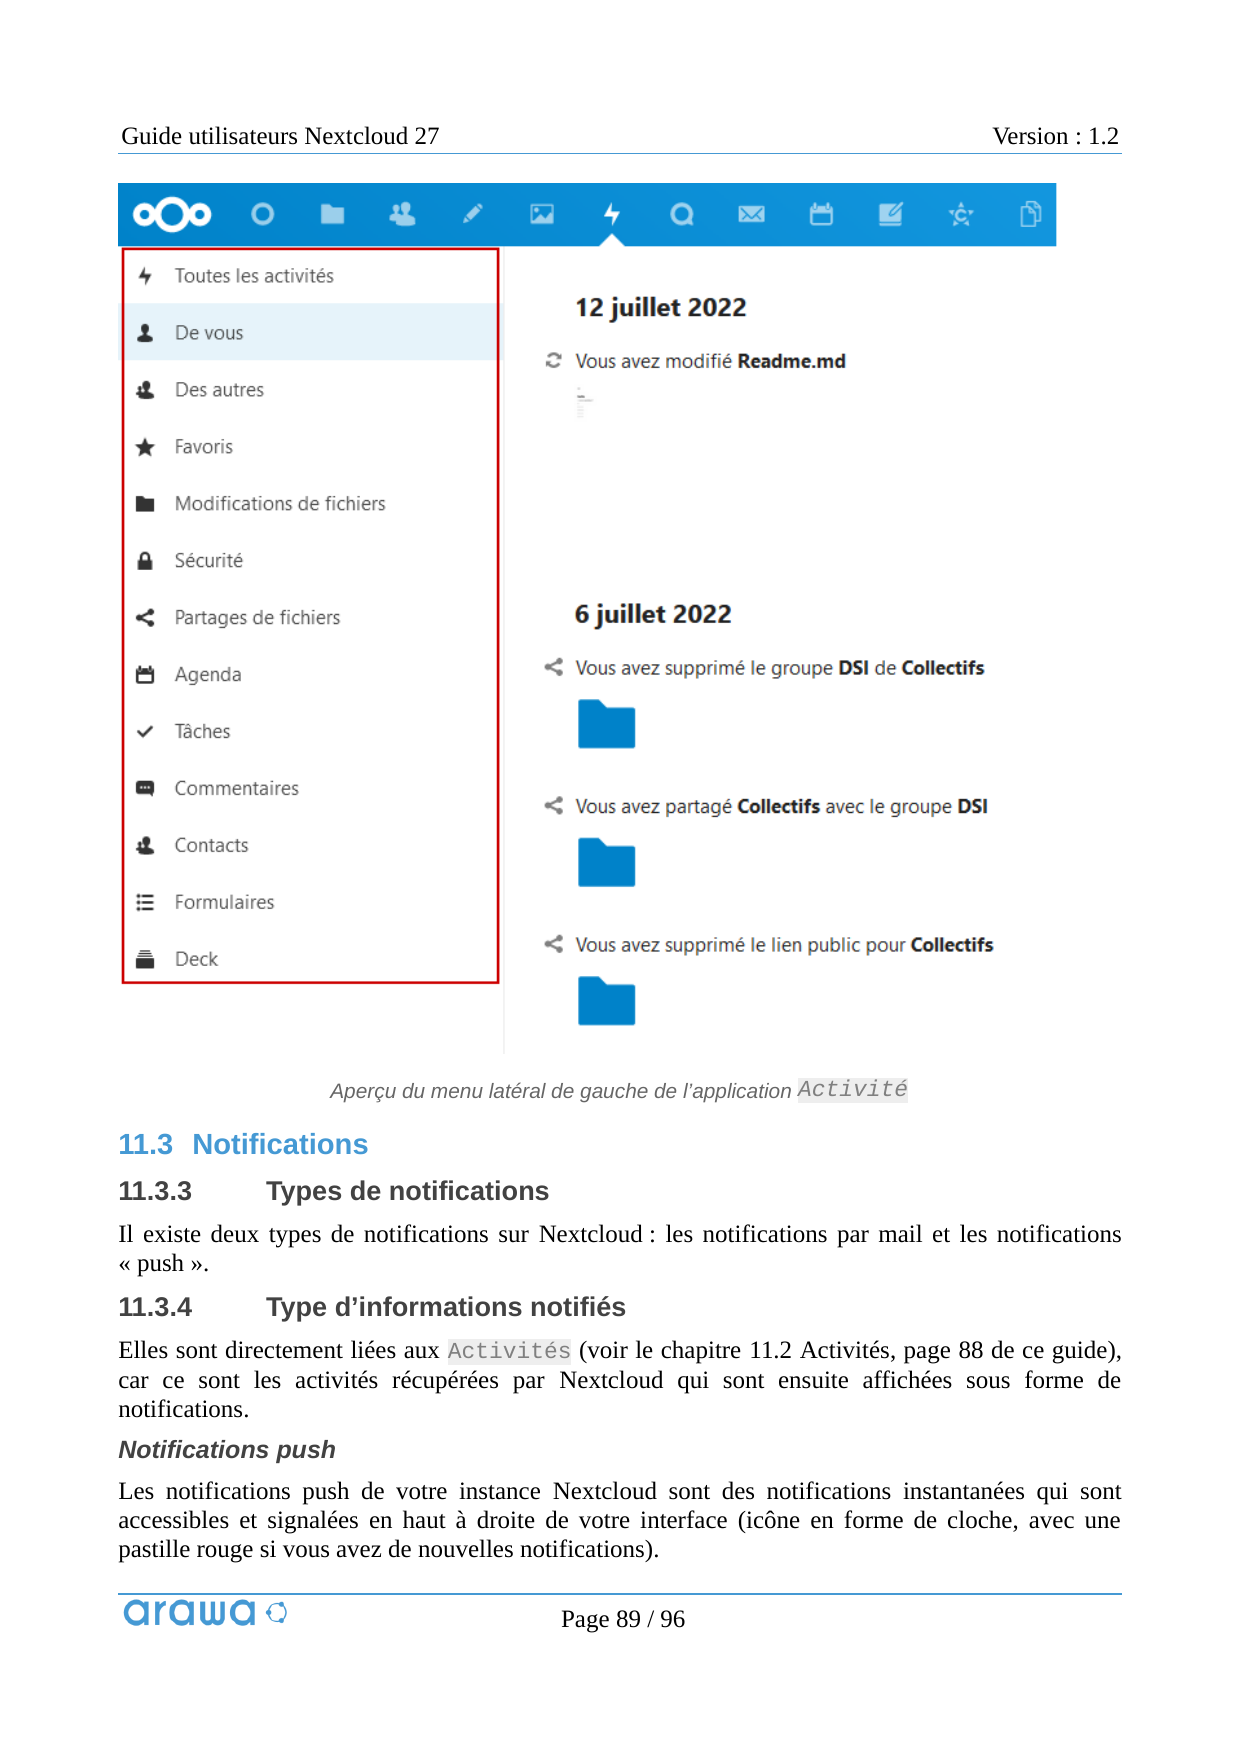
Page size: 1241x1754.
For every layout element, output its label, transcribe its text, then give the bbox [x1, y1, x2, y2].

subtitle Type d’informations notifiés [118, 1291, 1122, 1322]
text Il existe deux types de notifications sur Nextcloud : les notifications par mail et les notifications « push ». [118, 1219, 1122, 1277]
picture [121, 1597, 290, 1628]
subtitle Notifications [118, 1127, 1122, 1161]
picture [118, 183, 1057, 1054]
text Elles sont directement liées aux Activités (voir le chapitre 11.2 Activités, page 88 de ce guide), car ce sont les activités récupérées par Nextcloud qui sont ensuite affichées sous forme de notifications. [118, 1335, 1122, 1423]
text Les notifications push de votre instance Nextcloud sont des notifications instantanées qui sont accessibles et signalées en haut à droite de votre interface (icône en forme de cloche, avec une pastille rouge si vous avez de nouvelles notifications). [118, 1476, 1122, 1563]
text Aperçu du menu latéral de gauche de l’application Activité [118, 1077, 1122, 1104]
subtitle Types de notifications [118, 1175, 1122, 1207]
subtitle Notifications push [118, 1435, 1122, 1464]
